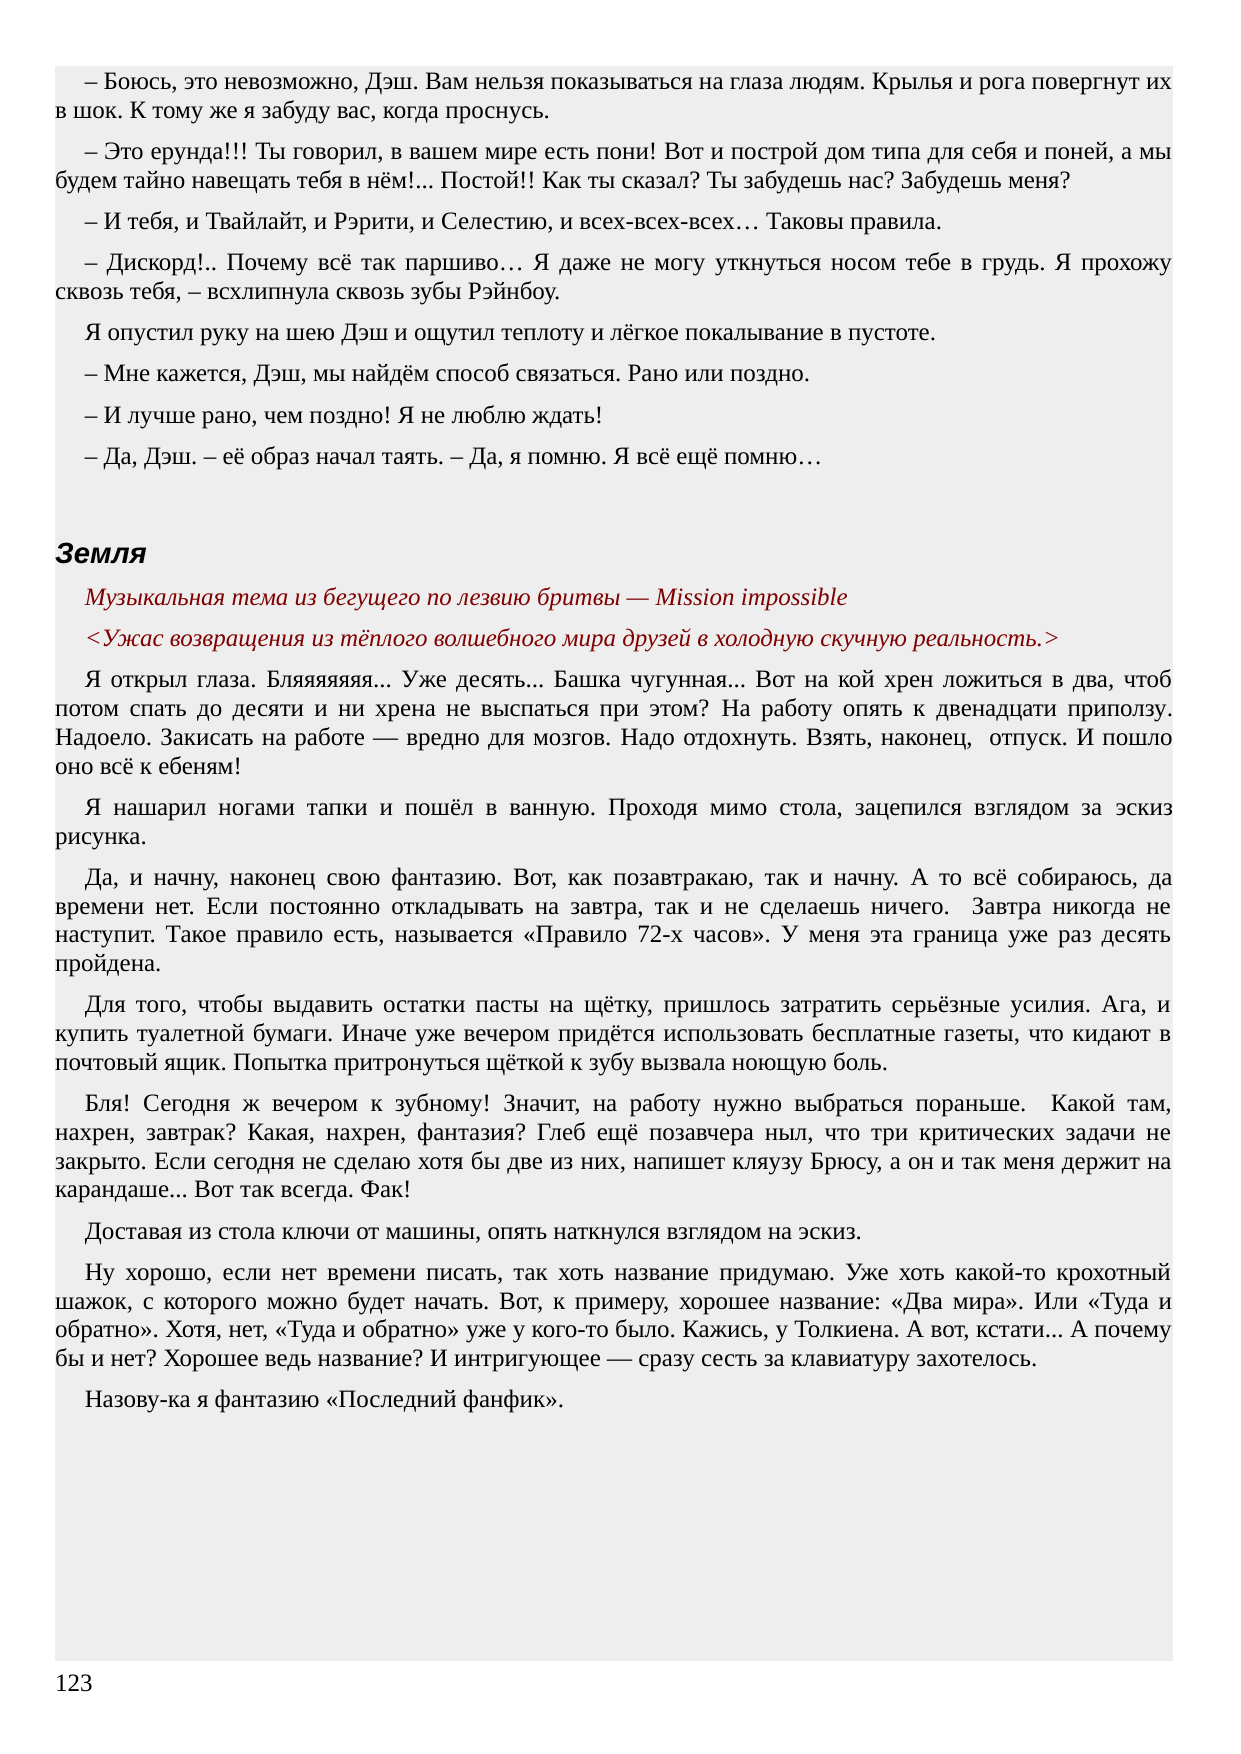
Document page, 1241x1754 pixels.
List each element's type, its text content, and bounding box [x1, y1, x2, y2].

text Для того, чтобы выдавить остатки пасты на щётку, пришлось затратить серьёзные усилия. Ага, и купить туалетной бумаги. Иначе уже вечером придётся использовать бесплатные газеты, что кидают в почтовый ящик. Попытка притронуться щёткой к зубу вызвала ноющую боль. [55, 989, 1173, 1076]
text – Дискорд!.. Почему всё так паршиво… Я даже не могу уткнуться носом тебе в грудь. Я прохожу сквозь тебя, – всхлипнула сквозь зубы Рэйнбоу. [55, 247, 1173, 305]
text – Боюсь, это невозможно, Дэш. Вам нельзя показываться на глаза людям. Крылья и рога повергнут их в шок. К тому же я забуду вас, когда проснусь. [55, 66, 1173, 123]
text – Мне кажется, Дэш, мы найдём способ связаться. Рано или поздно. [55, 358, 1173, 387]
text Я нашарил ногами тапки и пошёл в ванную. Проходя мимо стола, зацепился взглядом за эскиз рисунка. [55, 792, 1173, 849]
subtitle Земля [55, 536, 1173, 569]
text – И тебя, и Твайлайт, и Рэрити, и Селестию, и всех-всех-всех… Таковы правила. [55, 206, 1173, 235]
text Доставая из стола ключи от машины, опять наткнулся взглядом на эскиз. [55, 1216, 1173, 1244]
text Музыкальная тема из бегущего по лезвию бритвы — Mission impossible [55, 582, 1173, 611]
text – И лучше рано, чем поздно! Я не люблю ждать! [55, 400, 1173, 428]
text Да, и начну, наконец свою фантазию. Вот, как позавтракаю, так и начну. А то всё собираюсь, да времени нет. Если постоянно откладывать на завтра, так и не сделаешь ничего. Завтра никогда не наступит. Такое правило есть, называется «Правило 72-х часов». У меня эта граница уже раз десять пройдена. [55, 862, 1173, 977]
text <Ужас возвращения из тёплого волшебного мира друзей в холодную скучную реальность.> [55, 623, 1173, 652]
text Я открыл глаза. Бляяяяяяя... Уже десять... Башка чугунная... Вот на кой хрен ложиться в два, чтоб потом спать до десяти и ни хрена не выспаться при этом? На работу опять к двенадцати приползу. Надоело. Закисать на работе — вредно для мозгов. Надо отдохнуть. Взять, наконец, отпуск. И пошло оно всё к ебеням! [55, 664, 1173, 779]
text – Это ерунда!!! Ты говорил, в вашем мире есть пони! Вот и построй дом типа для себя и поней, а мы будем тайно навещать тебя в нём!... Постой!! Как ты сказал? Ты забудешь нас? Забудешь меня? [55, 136, 1173, 193]
text – Да, Дэш. – её образ начал таять. – Да, я помню. Я всё ещё помню… [55, 441, 1173, 470]
text Ну хорошо, если нет времени писать, так хоть название придумаю. Уже хоть какой-то крохотный шажок, с которого можно будет начать. Вот, к примеру, хорошее название: «Два мира». Или «Туда и обратно». Хотя, нет, «Туда и обратно» уже у кого-то было. Кажись, у Толкиена. А вот, кстати... А почему бы и нет? Хорошее ведь название? И интригующее — сразу сесть за клавиатуру захотелось. [55, 1257, 1173, 1372]
text Назову-ка я фантазию «Последний фанфик». [55, 1384, 1173, 1413]
text Я опустил руку на шею Дэш и ощутил теплоту и лёгкое покалывание в пустоте. [55, 317, 1173, 346]
text Бля! Сегодня ж вечером к зубному! Значит, на работу нужно выбраться пораньше. Какой там, нахрен, завтрак? Какая, нахрен, фантазия? Глеб ещё позавчера ныл, что три критических задачи не закрыто. Если сегодня не сделаю хотя бы две из них, напишет кляузу Брюсу, а он и так меня держит на карандаше... Вот так всегда. Фак! [55, 1088, 1173, 1203]
